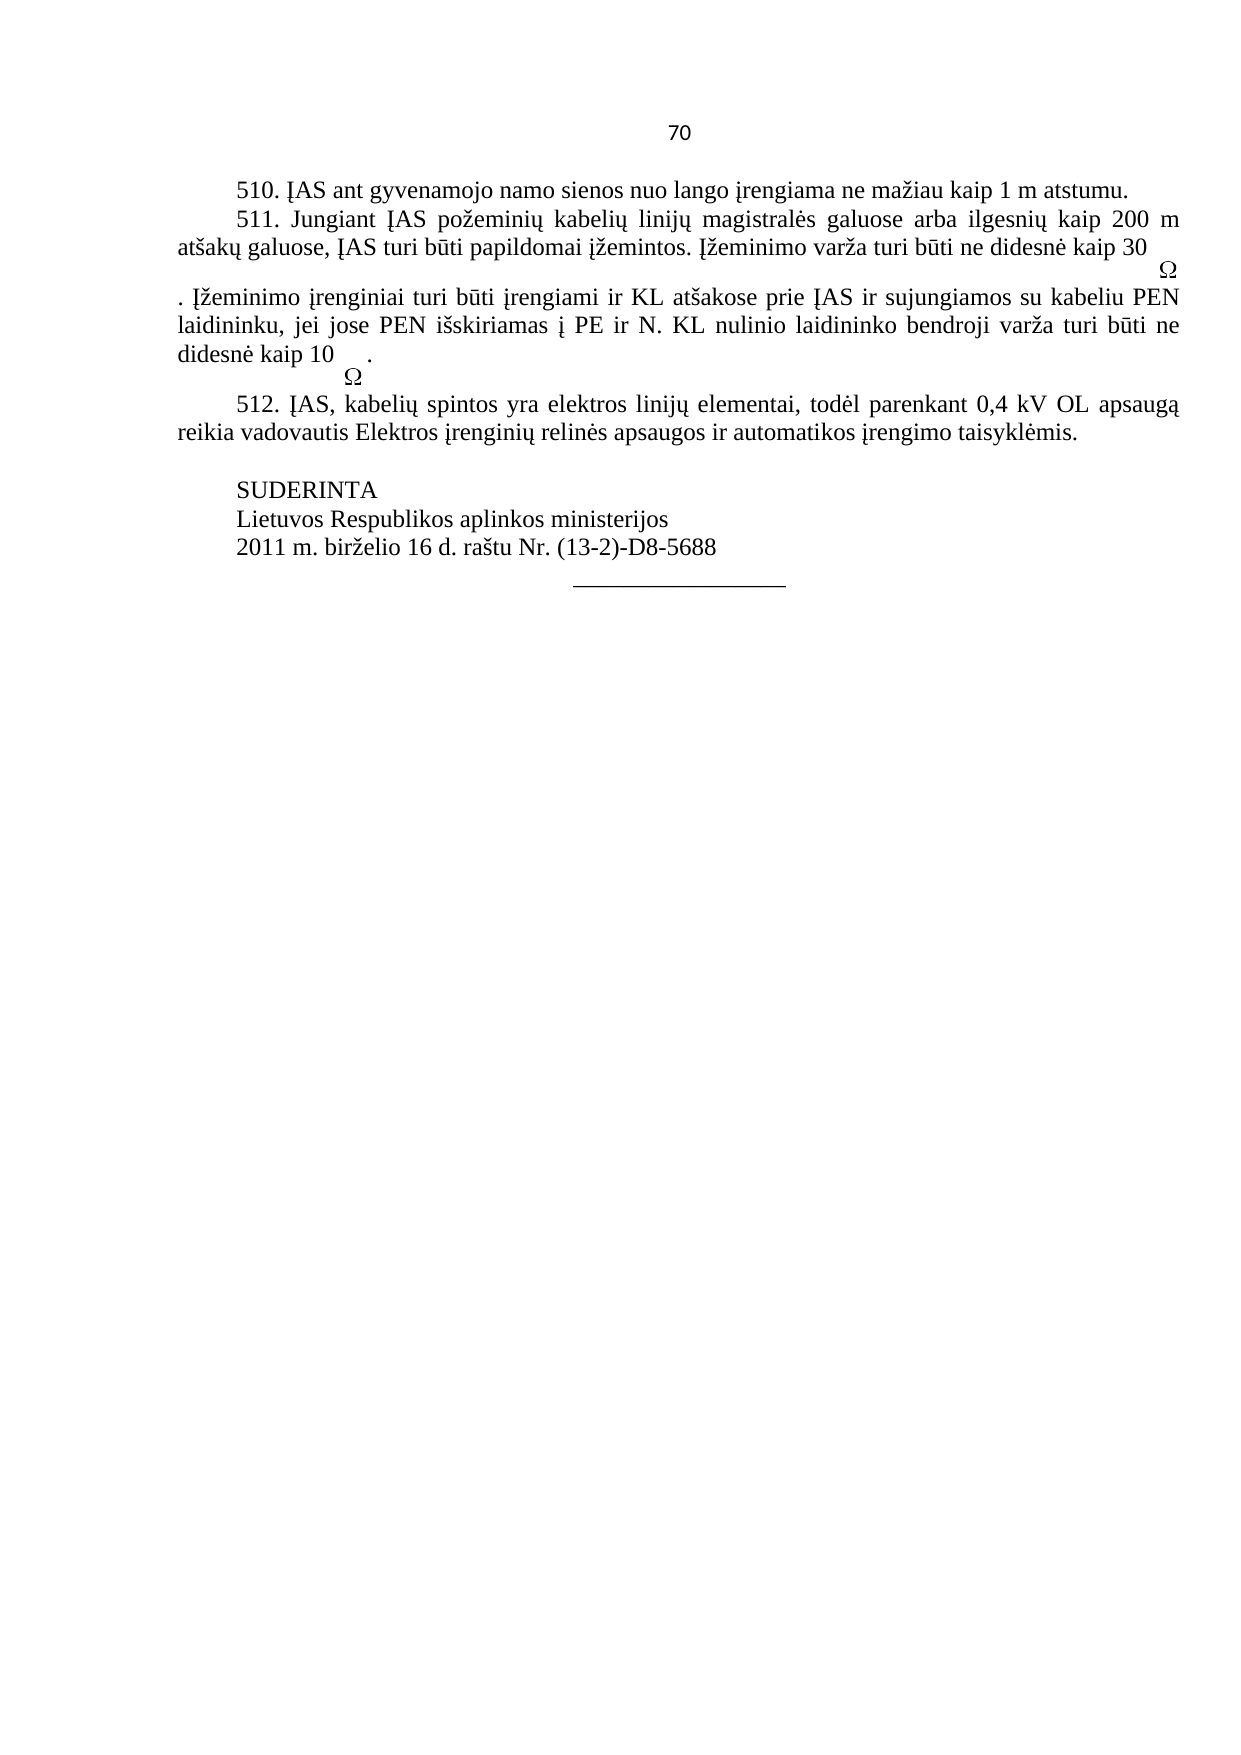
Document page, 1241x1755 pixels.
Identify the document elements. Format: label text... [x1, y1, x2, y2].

text _________________ [177, 561, 1181, 590]
text SUDERINTA [177, 475, 1181, 504]
text Lietuvos Respublikos aplinkos ministerijos [177, 504, 1181, 532]
text 2011 m. birželio 16 d. raštu Nr. (13-2)-D8-5688 [177, 532, 1181, 561]
text 512. ĮAS, kabelių spintos yra elektros linijų elementai, todėl parenkant 0,4 kV OL apsaugą reikia vadovautis Elektros įrenginių relinės apsaugos ir automatikos įrengimo taisyklėmis. [177, 389, 1181, 446]
text 510. ĮAS ant gyvenamojo namo sienos nuo lango įrengiama ne mažiau kaip 1 m atstumu. [177, 175, 1181, 204]
text 511. Jungiant ĮAS požeminių kabelių linijų magistralės galuose arba ilgesnių kaip 200 m atšakų galuose, ĮAS turi būti papildomai įžemintos. Įžeminimo varža turi būti ne didesnė kaip 30 . Įžeminimo įrenginiai turi būti įrengiami ir KL atšakose prie ĮAS ir sujungiamos su kabeliu PEN laidininku, jei jose PEN išskiriamas į PE ir N. KL nulinio laidininko bendroji varža turi būti ne didesnė kaip 10 . [177, 204, 1181, 389]
